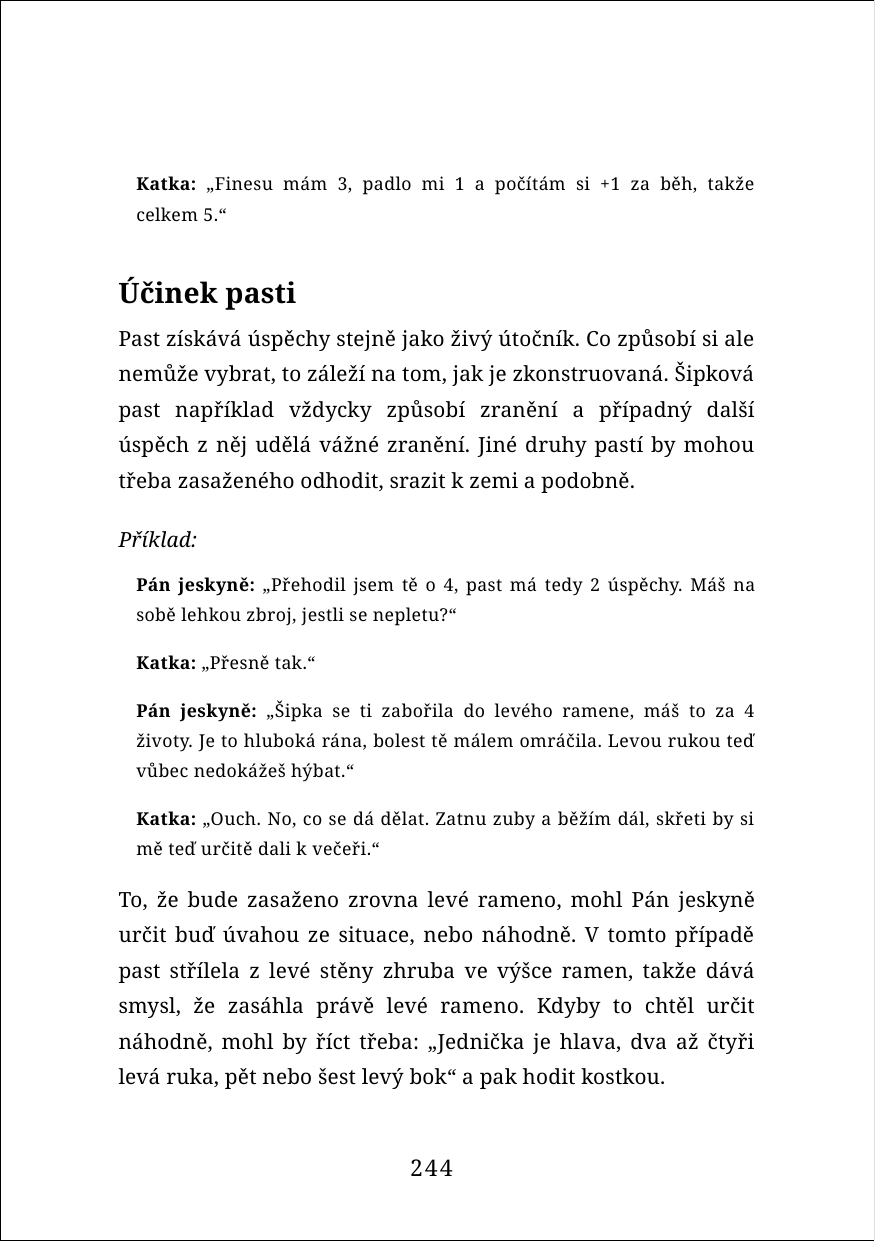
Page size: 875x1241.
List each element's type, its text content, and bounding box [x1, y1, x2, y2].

text Pán jeskyně: „Šipka se ti zabořila do levého ramene, máš to za 4 životy. Je to hluboká rána, bolest tě málem omráčila. Levou rukou teď vůbec nedokážeš hýbat.“ [136, 698, 756, 783]
text To, že bude zasaženo zrovna levé rameno, mohl Pán jeskyně určit buď úvahou ze situace, nebo náhodně. V tomto případě past střílela z levé stěny zhruba ve výšce ramen, takže dává smysl, že zasáhla právě levé rameno. Kdyby to chtěl určit náhodně, mohl by říct třeba: „Jednička je hlava, dva až čtyři levá ruka, pět nebo šest levý bok“ a pak hodit kostkou. [118, 885, 756, 1091]
text Past získává úspěchy stejně jako živý útočník. Co způsobí si ale nemůže vybrat, to záleží na tom, jak je zkonstruovaná. Šipková past například vždycky způsobí zranění a případný další úspěch z něj udělá vážné zranění. Jiné druhy pastí by mohou třeba zasaženého odhodit, srazit k zemi a podobně. [118, 324, 756, 494]
text Příklad: [118, 525, 756, 553]
text Katka: „Přesně tak.“ [136, 650, 756, 674]
text Katka: „Ouch. No, co se dá dělat. Zatnu zuby a běžím dál, skřeti by si mě teď určitě dali k večeři.“ [136, 807, 756, 861]
text Pán jeskyně: „Přehodil jsem tě o 4, past má tedy 2 úspěchy. Máš na sobě lehkou zbroj, jestli se nepletu?“ [136, 572, 756, 627]
subtitle Účinek pasti [118, 273, 756, 312]
text Katka: „Finesu mám 3, padlo mi 1 a počítám si +1 za běh, takže celkem 5.“ [136, 172, 756, 226]
